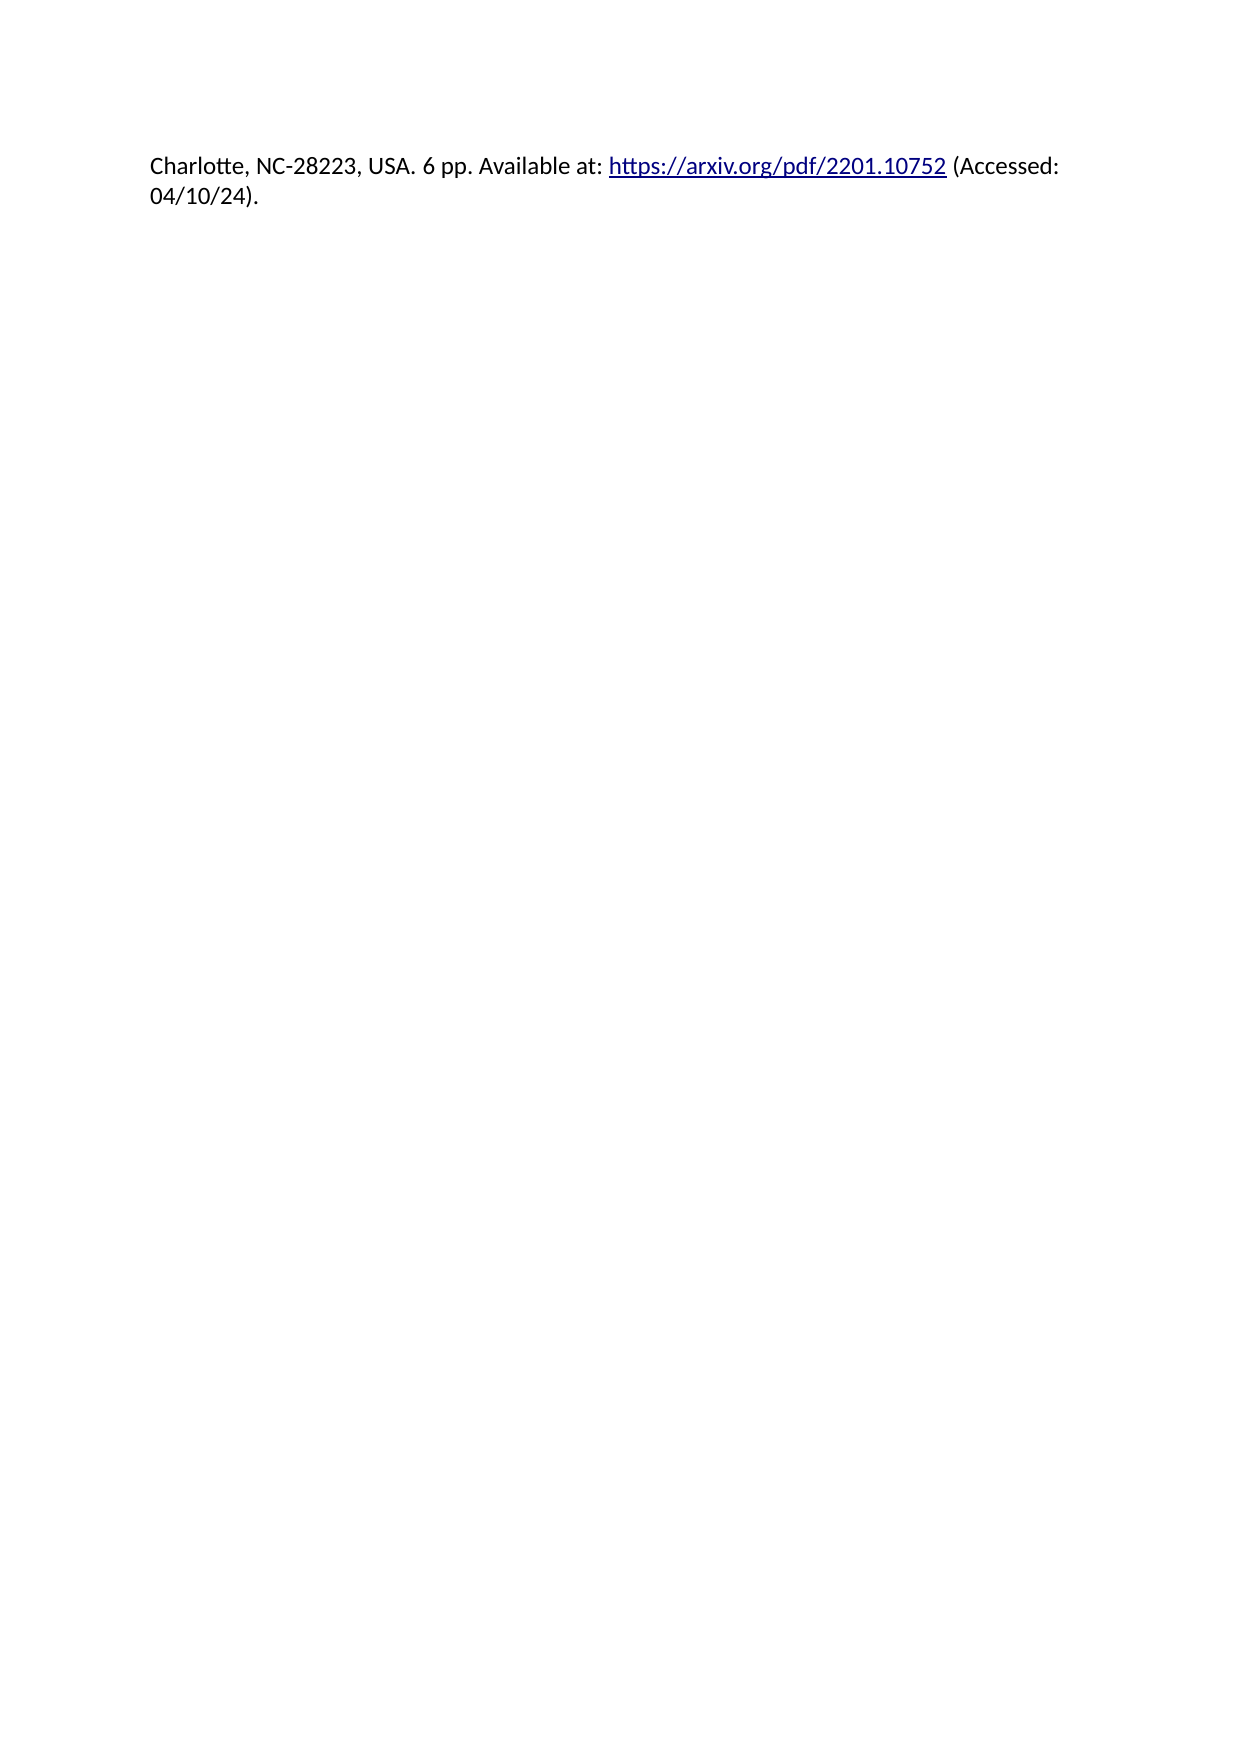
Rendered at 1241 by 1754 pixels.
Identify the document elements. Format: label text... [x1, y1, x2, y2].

text Charlotte, NC-28223, USA. 6 pp. Available at: https://arxiv.org/pdf/2201.10752 (Accessed: 04/10/24). [150, 150, 1090, 211]
